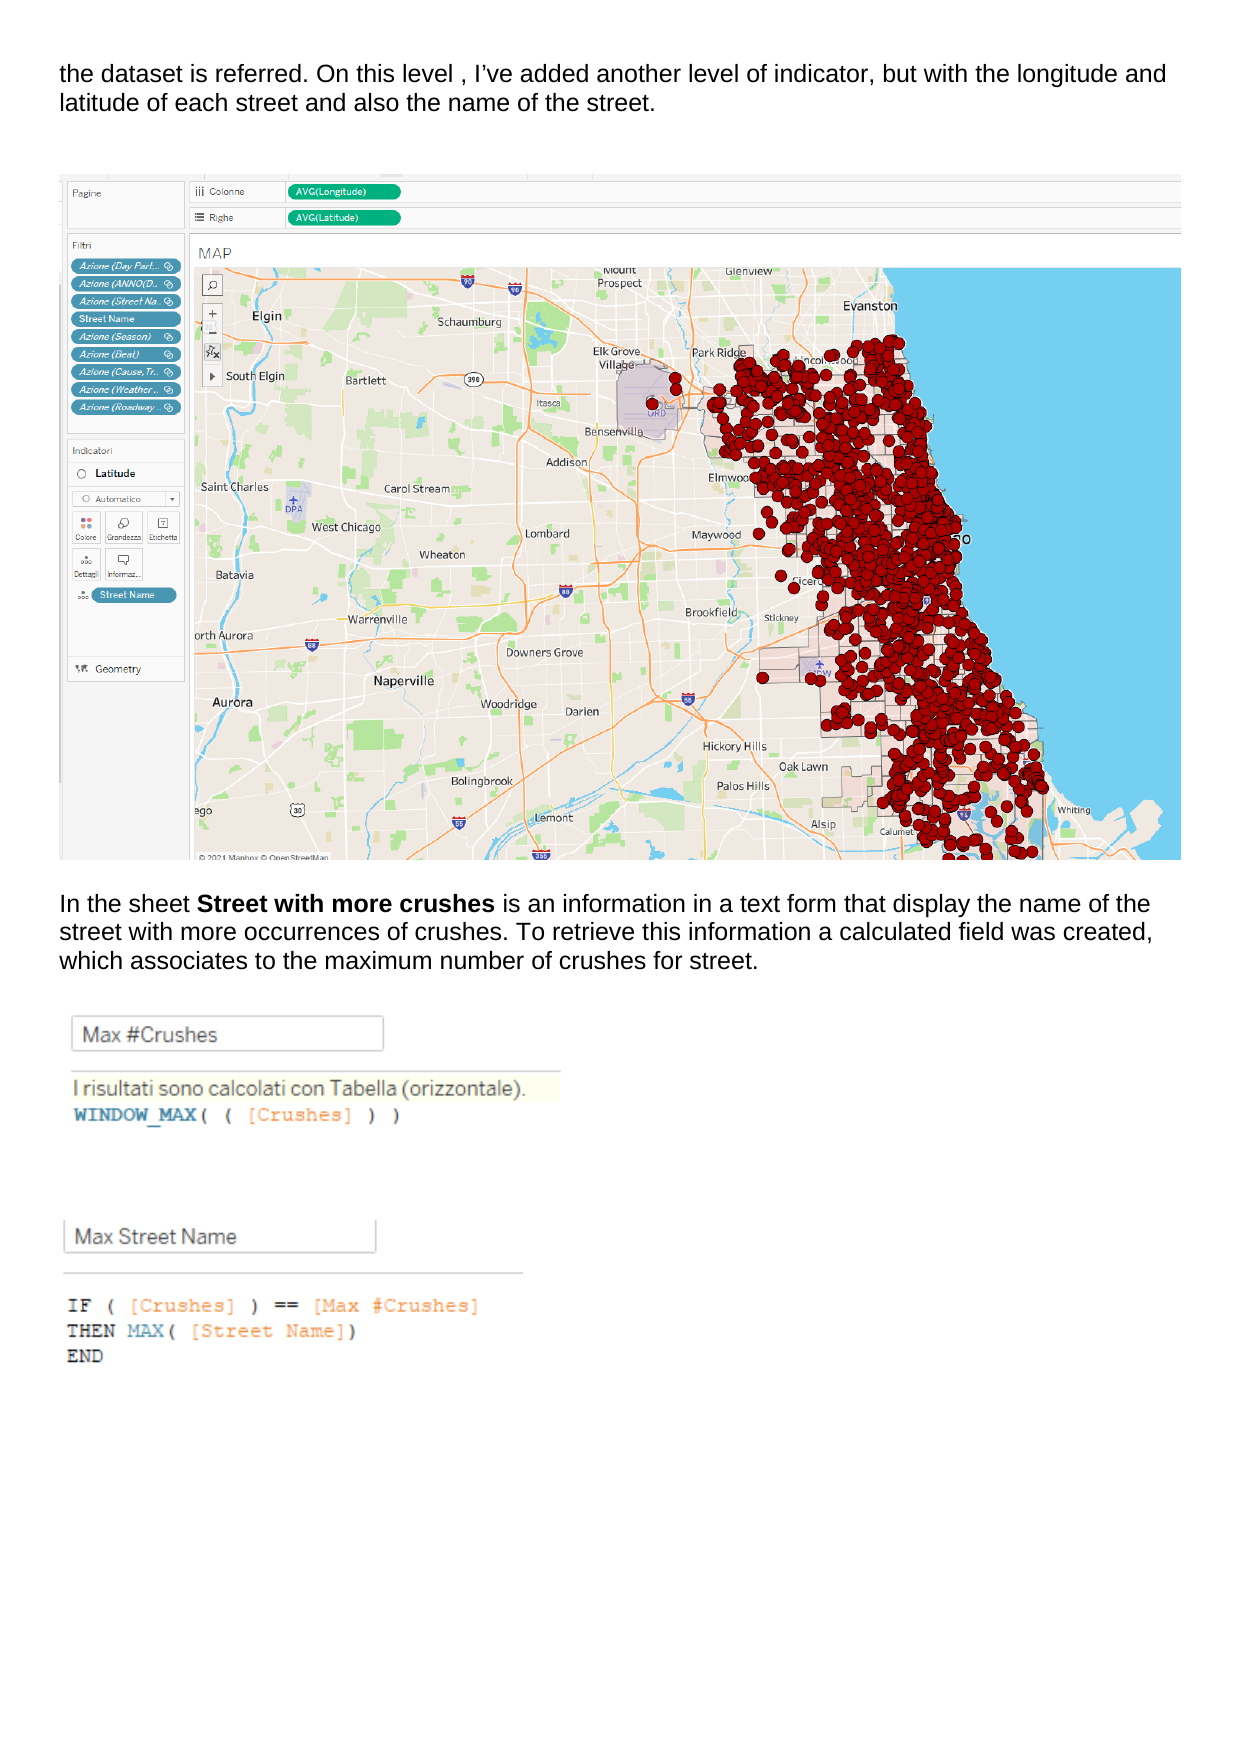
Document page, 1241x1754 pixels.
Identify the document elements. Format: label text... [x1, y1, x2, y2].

text the dataset is referred. On this level , I’ve added another level of indicator, but with the longitude and latitude of each street and also the name of the street. [59, 59, 1181, 117]
text In the sheet Street with more crushes is an information in a text form that display the name of the street with more occurrences of crushes. To retrieve this information a calculated field was created, which associates to the maximum number of crushes for street. [59, 889, 1181, 975]
